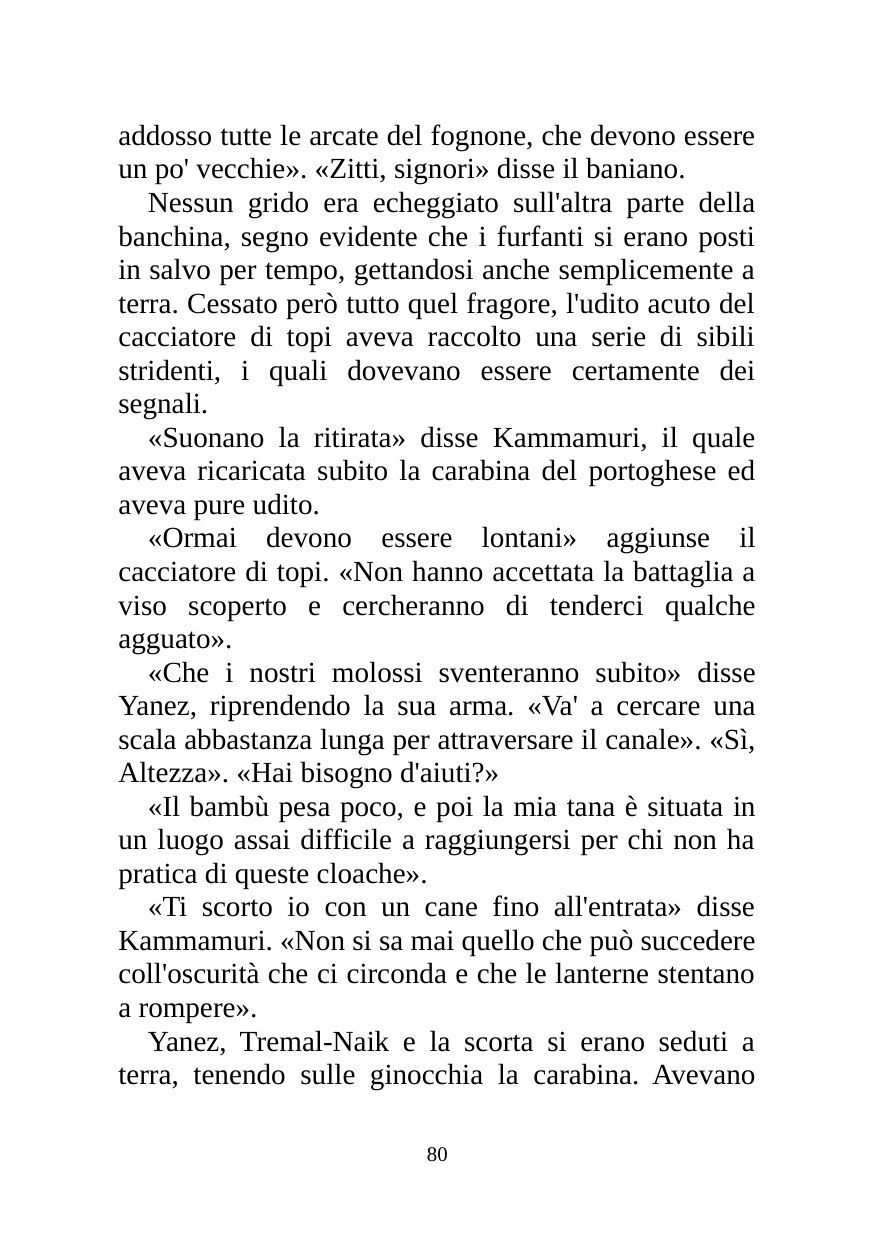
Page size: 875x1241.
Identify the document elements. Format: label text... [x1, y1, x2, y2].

text Yanez, Tremal-Naik e la scorta si erano seduti a terra, tenendo sulle ginocchia la carabina. Avevano [118, 1024, 756, 1091]
text «Il bambù pesa poco, e poi la mia tana è situata in un luogo assai difficile a raggiungersi per chi non ha pratica di queste cloache». [118, 789, 756, 889]
text «Che i nostri molossi sventeranno subito» disse Yanez, riprendendo la sua arma. «Va' a cercare una scala abbastanza lunga per attraversare il canale». «Sì, Altezza». «Hai bisogno d'aiuti?» [118, 655, 756, 789]
text addosso tutte le arcate del fognone, che devono essere un po' vecchie». «Zitti, signori» disse il baniano. [118, 118, 756, 185]
text «Ormai devono essere lontani» aggiunse il cacciatore di topi. «Non hanno accettata la battaglia a viso scoperto e cercheranno di tenderci qualche agguato». [118, 521, 756, 655]
text «Suonano la ritirata» disse Kammamuri, il quale aveva ricaricata subito la carabina del portoghese ed aveva pure udito. [118, 420, 756, 521]
text Nessun grido era echeggiato sull'altra parte della banchina, segno evidente che i furfanti si erano posti in salvo per tempo, gettandosi anche semplicemente a terra. Cessato però tutto quel fragore, l'udito acuto del cacciatore di topi aveva raccolto una serie di sibili stridenti, i quali dovevano essere certamente dei segnali. [118, 185, 756, 420]
text «Ti scorto io con un cane fino all'entrata» disse Kammamuri. «Non si sa mai quello che può succedere coll'oscurità che ci circonda e che le lanterne stentano a rompere». [118, 889, 756, 1024]
